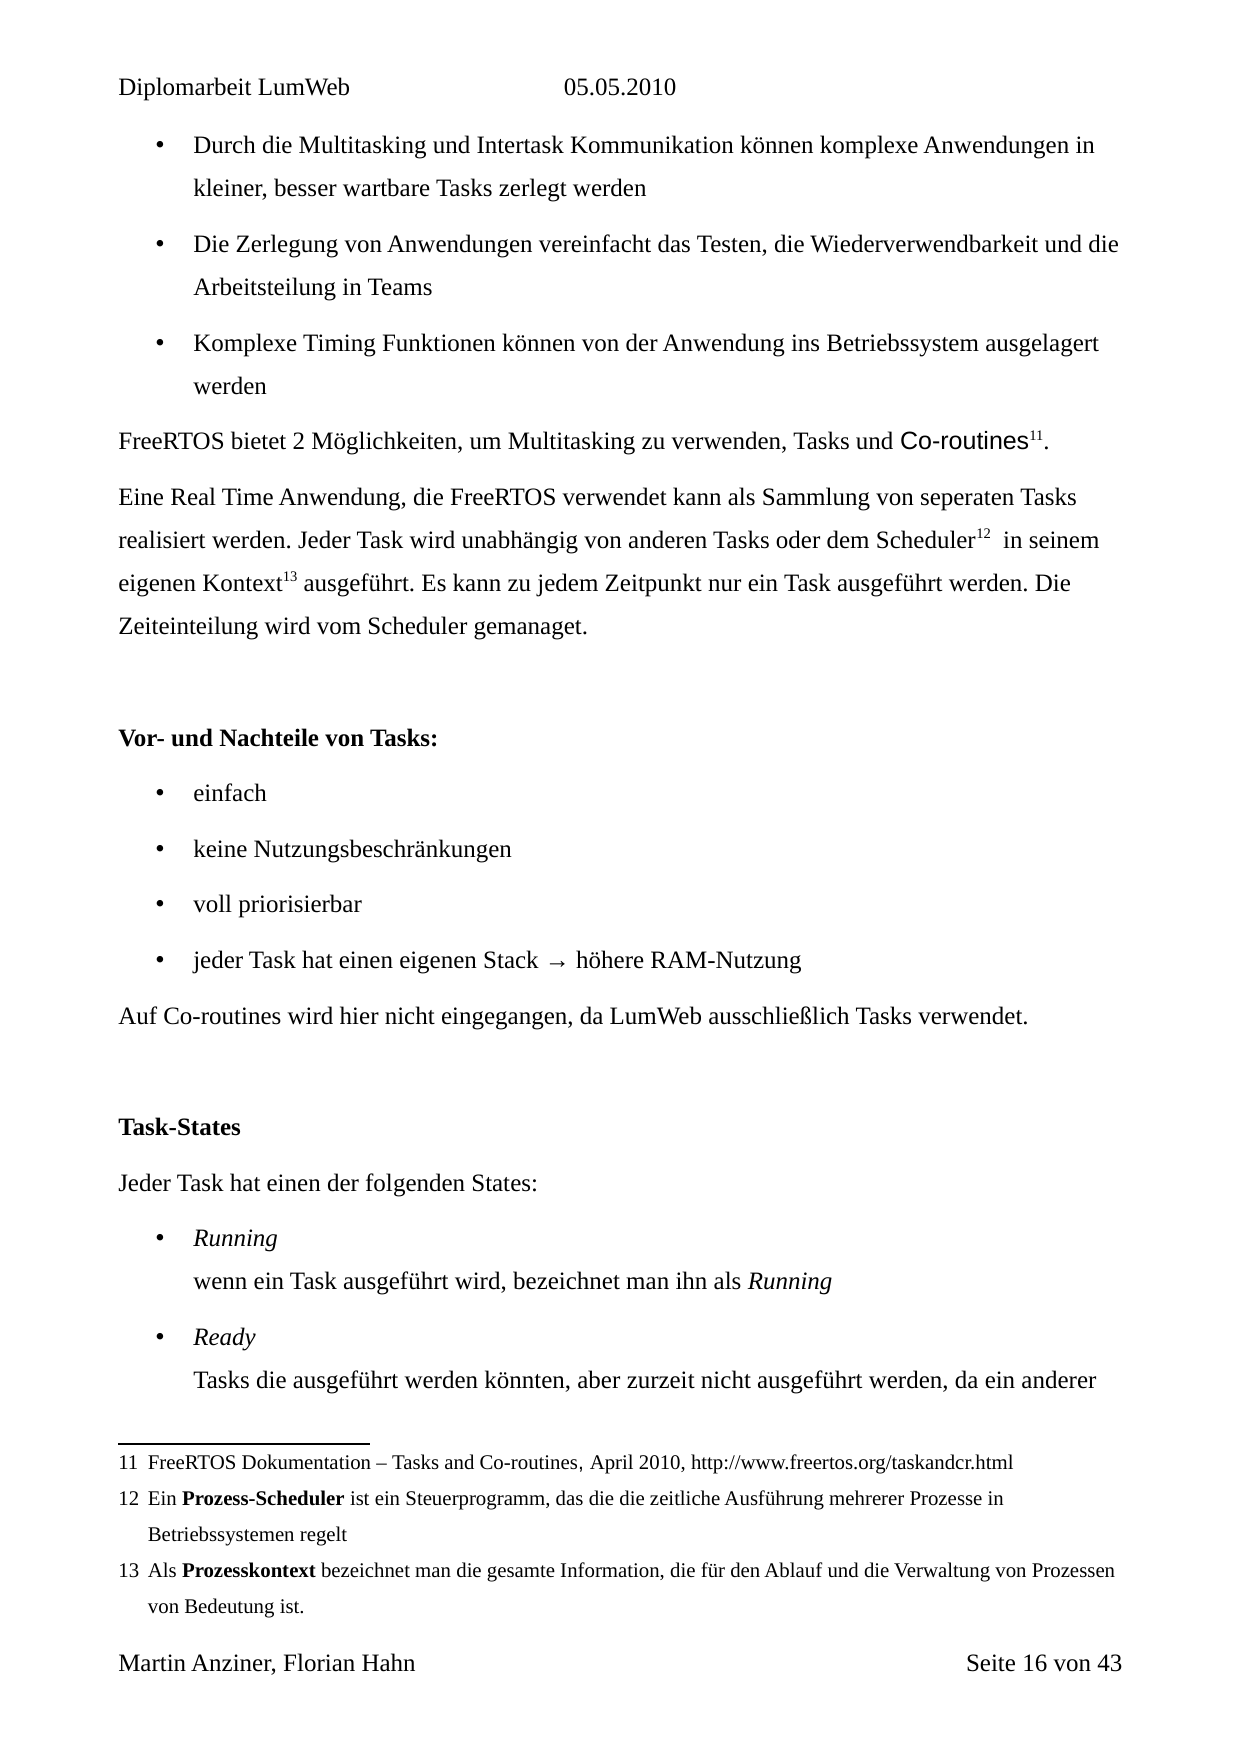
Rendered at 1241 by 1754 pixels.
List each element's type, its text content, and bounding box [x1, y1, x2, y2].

text Eine Real Time Anwendung, die FreeRTOS verwendet kann als Sammlung von seperaten Tasks realisiert werden. Jeder Task wird unabhängig von anderen Tasks oder dem Scheduler in seinem eigenen Kontext ausgeführt. Es kann zu jedem Zeitpunkt nur ein Task ausgeführt werden. Die Zeiteinteilung wird vom Scheduler gemanaget. [118, 482, 1122, 640]
text Als Prozesskontext bezeichnet man die gesamte Information, die für den Ablauf und die Verwaltung von Prozessen von Bedeutung ist. [118, 1558, 1122, 1618]
list voll priorisierbar [156, 889, 1122, 918]
list Durch die Multitasking und Intertask Kommunikation können komplexe Anwendungen in kleiner, besser wartbare Tasks zerlegt werden [156, 130, 1122, 202]
text FreeRTOS Dokumentation – Tasks and Co-routines, April 2010, http://www.freertos.org/taskandcr.html [118, 1450, 1122, 1474]
list Running wenn ein Task ausgeführt wird, bezeichnet man ihn als Running [156, 1223, 1122, 1295]
list Komplexe Timing Funktionen können von der Anwendung ins Betriebssystem ausgelagert werden [156, 328, 1122, 399]
list jeder Task hat einen eigenen Stack → höhere RAM-Nutzung [156, 945, 1122, 974]
text Auf Co-routines wird hier nicht eingegangen, da LumWeb ausschließlich Tasks verwendet. [118, 1001, 1122, 1029]
text Task-States [118, 1112, 1122, 1141]
list Ready Tasks die ausgeführt werden könnten, aber zurzeit nicht ausgeführt werden, da ein anderer [156, 1322, 1122, 1394]
text Ein Prozess-Scheduler ist ein Steuerprogramm, das die die zeitliche Ausführung mehrerer Prozesse in Betriebssystemen regelt [118, 1486, 1122, 1546]
list Die Zerlegung von Anwendungen vereinfacht das Testen, die Wiederverwendbarkeit und die Arbeitsteilung in Teams [156, 229, 1122, 301]
text FreeRTOS bietet 2 Möglichkeiten, um Multitasking zu verwenden, Tasks und Co-routines. [118, 426, 1122, 455]
list keine Nutzungsbeschränkungen [156, 834, 1122, 863]
list einfach [156, 778, 1122, 807]
text Vor- und Nachteile von Tasks: [118, 723, 1122, 751]
text Jeder Task hat einen der folgenden States: [118, 1168, 1122, 1196]
